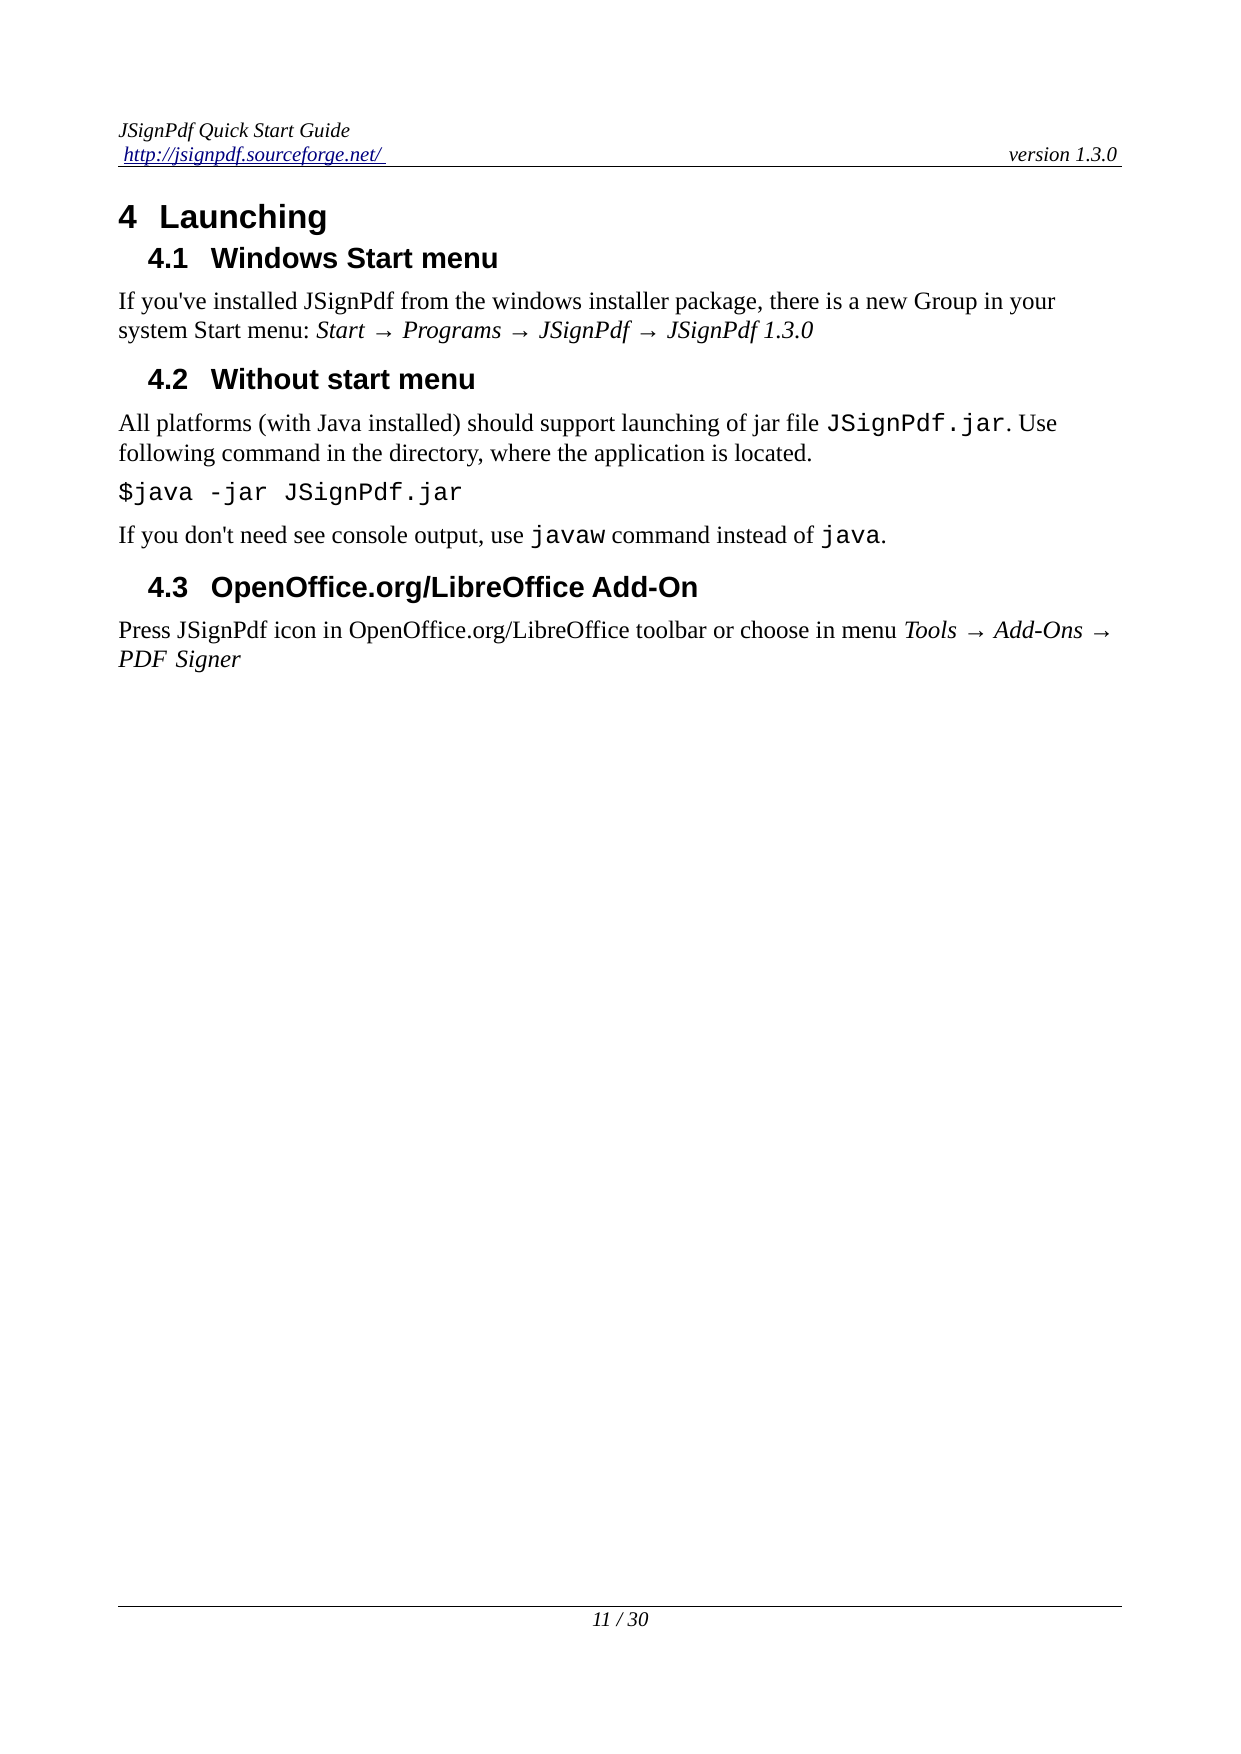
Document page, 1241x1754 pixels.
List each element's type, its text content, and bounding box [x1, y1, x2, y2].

subtitle Windows Start menu [148, 241, 1116, 275]
text $java -jar JSignPdf.jar [118, 480, 1122, 508]
text If you don't need see console output, use javaw command instead of java. [118, 521, 1122, 551]
subtitle OpenOffice.org/LibreOffice Add-On [148, 570, 1116, 603]
text Press JSignPdf icon in OpenOffice.org/LibreOffice toolbar or choose in menu Tools → Add-Ons → PDF Signer [118, 615, 1122, 673]
subtitle Launching [118, 197, 1122, 235]
text If you've installed JSignPdf from the windows installer package, there is a new Group in your system Start menu: Start → Programs → JSignPdf → JSignPdf 1.3.0 [118, 286, 1122, 344]
subtitle Without start menu [148, 362, 1116, 396]
text All platforms (with Java installed) should support launching of jar file JSignPdf.jar. Use following command in the directory, where the application is located. [118, 408, 1122, 467]
